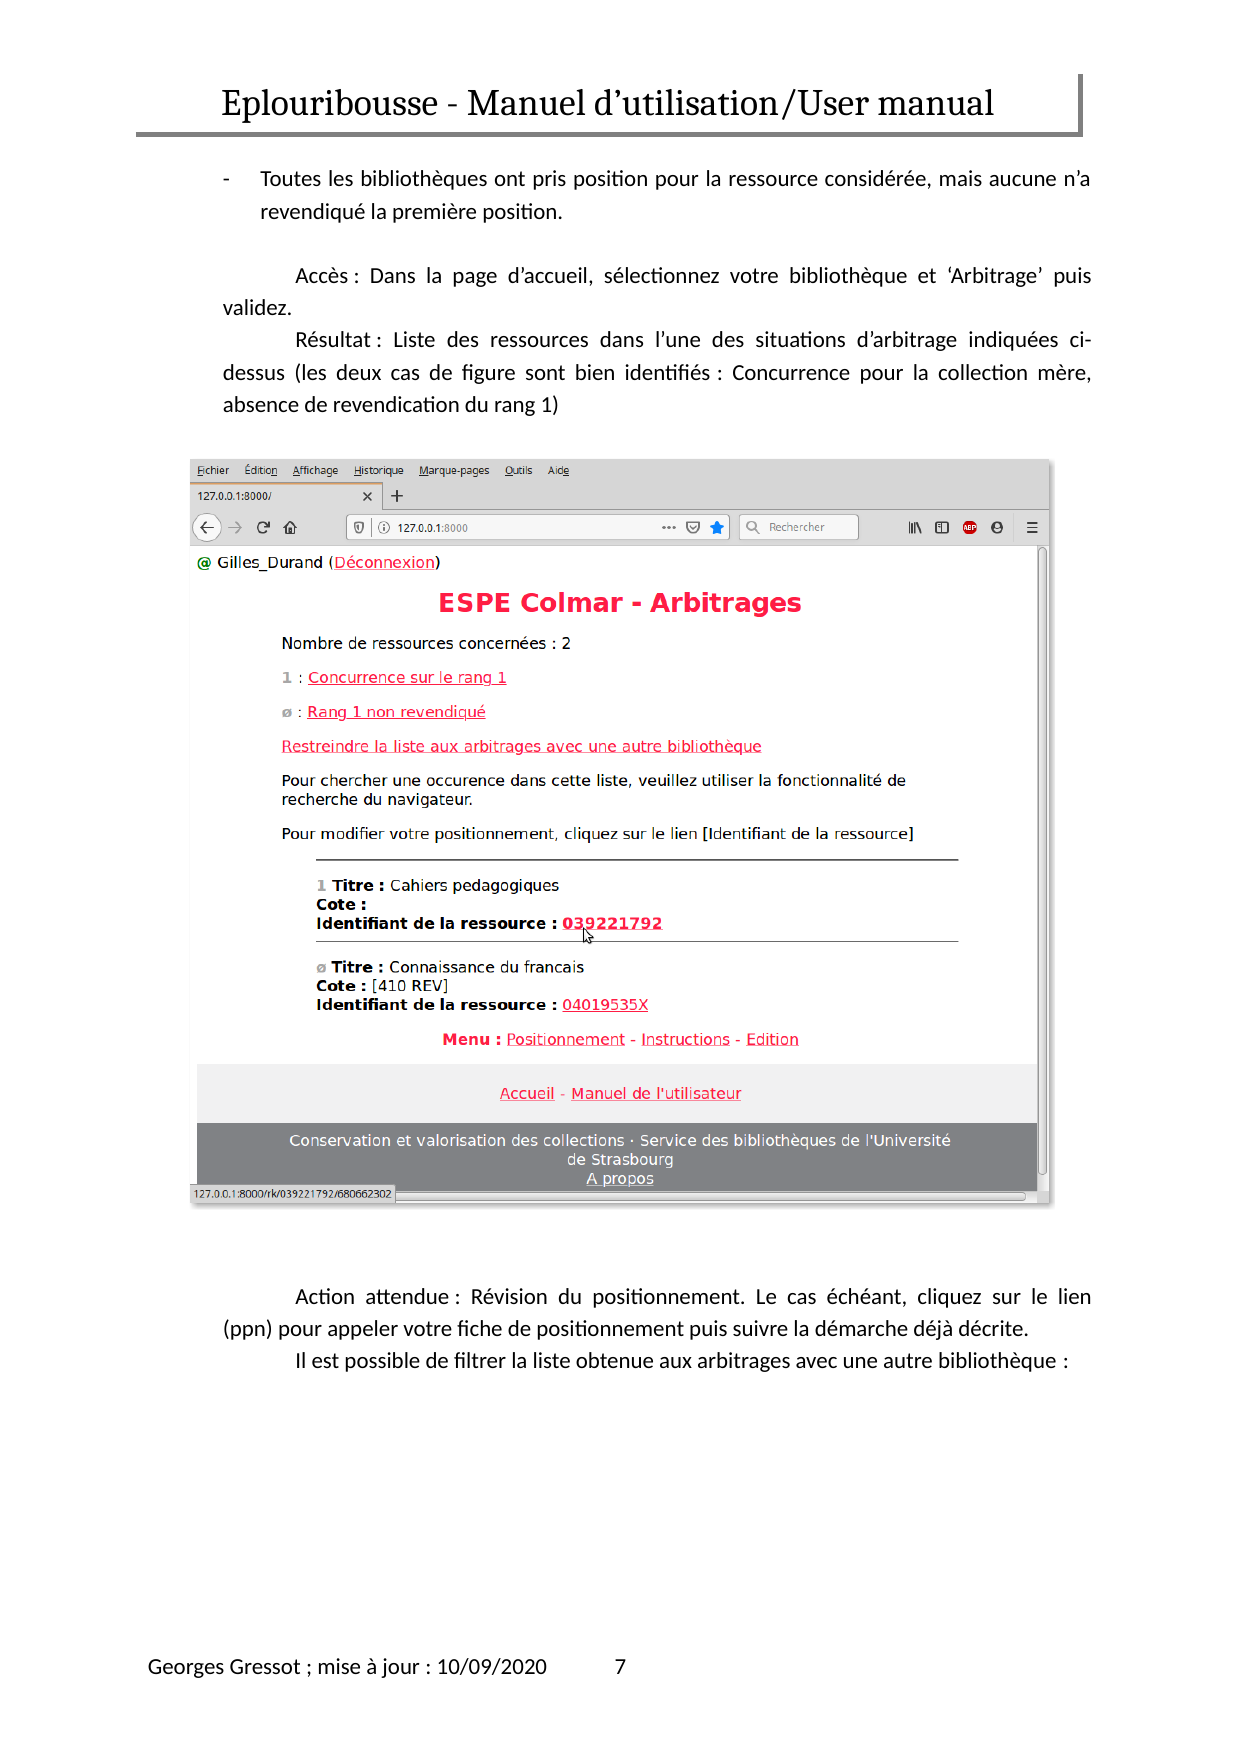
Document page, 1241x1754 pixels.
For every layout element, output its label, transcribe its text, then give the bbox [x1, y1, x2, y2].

list Toutes les bibliothèques ont pris position pour la ressource considérée, mais aucune n’a revendiqué la première position. [223, 164, 1093, 225]
list Accès : Dans la page d’accueil, sélectionnez votre bibliothèque et ‘Arbitrage’ puis validez. [223, 261, 1093, 321]
list Résultat : Liste des ressources dans l’une des situations d’arbitrage indiquées ci-dessus (les deux cas de figure sont bien identifiés : Concurrence pour la collection mère, absence de revendication du rang 1) [223, 326, 1093, 418]
picture [185, 454, 1055, 1210]
list Action attendue : Révision du positionnement. Le cas échéant, cliquez sur le lien (ppn) pour appeler votre fiche de positionnement puis suivre la démarche déjà décrite. [223, 1282, 1093, 1342]
list Il est possible de filtrer la liste obtenue aux arbitrages avec une autre bibliothèque : [223, 1346, 1093, 1374]
